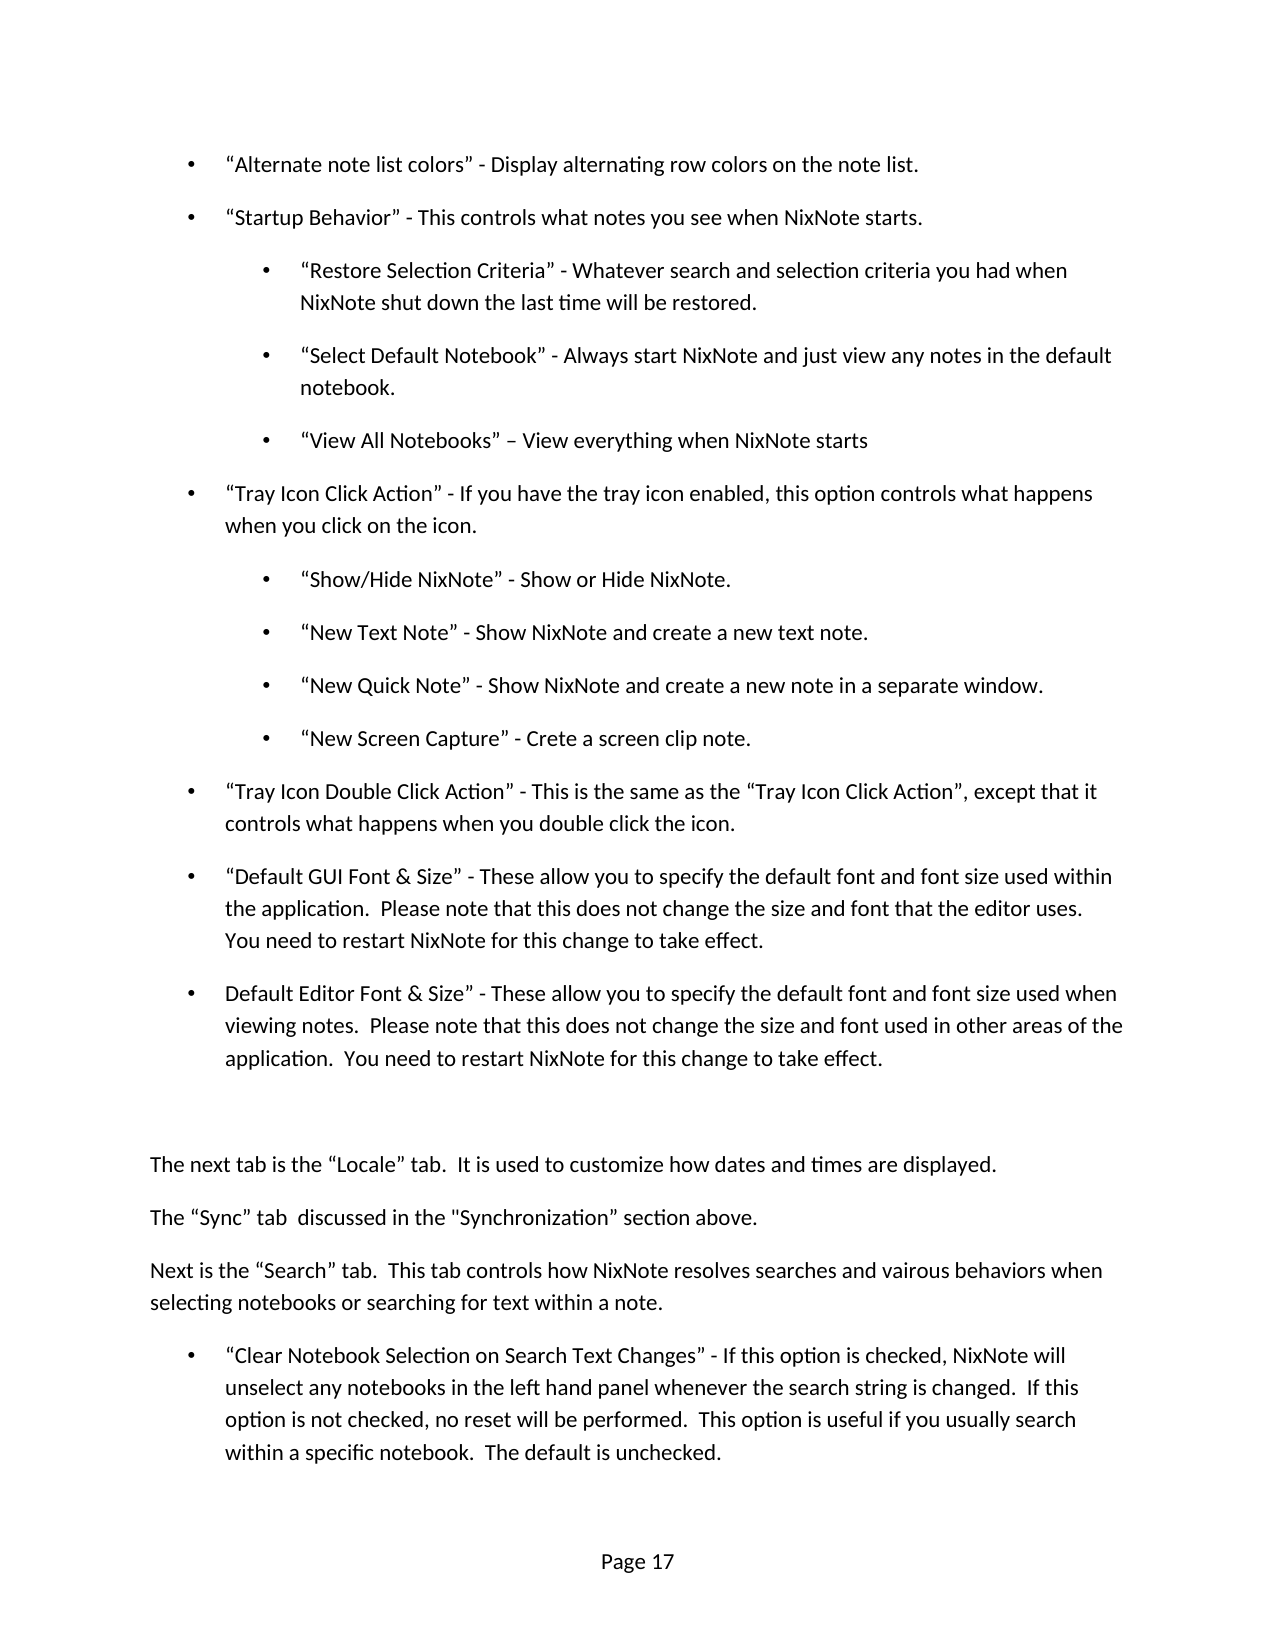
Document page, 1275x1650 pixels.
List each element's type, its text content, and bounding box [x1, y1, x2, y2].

list “New Quick Note” - Show NixNote and create a new note in a separate window. [262, 671, 1125, 699]
list “Alternate note list colors” - Display alternating row colors on the note list. [187, 150, 1125, 178]
list “New Screen Capture” - Crete a screen clip note. [262, 724, 1125, 752]
list “Show/Hide NixNote” - Show or Hide NixNote. [262, 565, 1125, 593]
list “Select Default Notebook” - Always start NixNote and just view any notes in the default notebook. [262, 341, 1125, 401]
text Next is the “Search” tab. This tab controls how NixNote resolves searches and vairous behaviors when selecting notebooks or searching for text within a note. [150, 1256, 1125, 1316]
list “View All Notebooks” – View everything when NixNote starts [262, 426, 1125, 454]
text The next tab is the “Locale” tab. It is used to customize how dates and times are displayed. [150, 1150, 1125, 1178]
list “Clear Notebook Selection on Search Text Changes” - If this option is checked, NixNote will unselect any notebooks in the left hand panel whenever the search string is changed. If this option is not checked, no reset will be performed. This option is useful if you usually search within a specific notebook. The default is unchecked. [187, 1341, 1125, 1466]
list “Restore Selection Criteria” - Whatever search and selection criteria you had when NixNote shut down the last time will be restored. [262, 256, 1125, 316]
list “Default GUI Font & Size” - These allow you to specify the default font and font size used within the application. Please note that this does not change the size and font that the editor uses. You need to restart NixNote for this change to take effect. [187, 862, 1125, 954]
text The “Sync” tab discussed in the "Synchronization” section above. [150, 1203, 1125, 1231]
list “Tray Icon Click Action” - If you have the tray icon enabled, this option controls what happens when you click on the icon. [187, 479, 1125, 540]
list “Tray Icon Double Click Action” - This is the same as the “Tray Icon Click Action”, except that it controls what happens when you double click the icon. [187, 777, 1125, 837]
list “New Text Note” - Show NixNote and create a new text note. [262, 618, 1125, 646]
list Default Editor Font & Size” - These allow you to specify the default font and font size used when viewing notes. Please note that this does not change the size and font used in other areas of the application. You need to restart NixNote for this change to take effect. [187, 979, 1125, 1072]
list “Startup Behavior” - This controls what notes you see when NixNote starts. [187, 203, 1125, 231]
